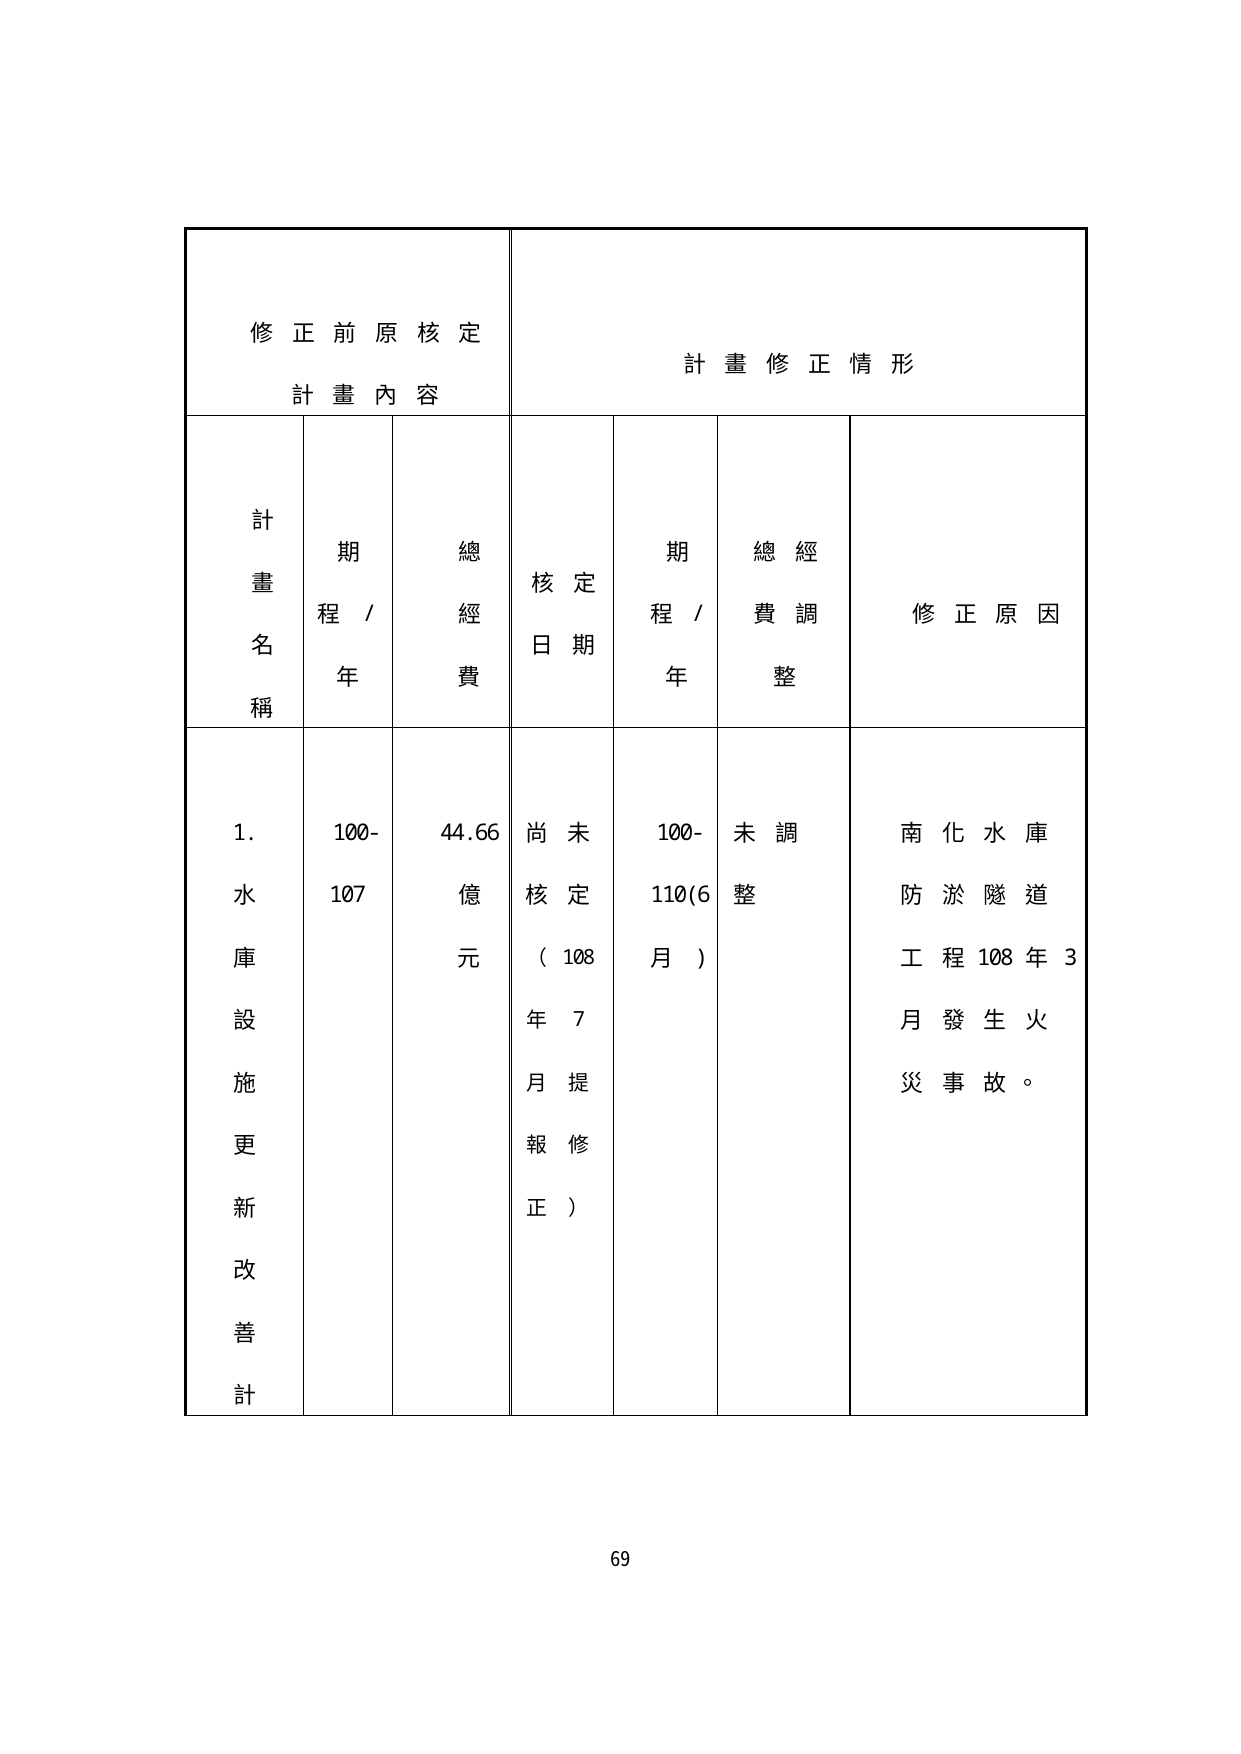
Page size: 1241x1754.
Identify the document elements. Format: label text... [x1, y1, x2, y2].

table_cell 1.水庫設施更新改善計 [187, 728, 303, 1415]
table_cell 修正原因 [851, 416, 1085, 727]
table_cell 核定日期 [512, 416, 613, 727]
table_cell 100-110(6月) [614, 728, 717, 1415]
table_cell 期程/年 [304, 416, 392, 727]
table_cell 尚未核定 （108年7月提報修正） [512, 728, 613, 1415]
table_cell 總經費 [393, 416, 509, 727]
table_cell 南化水庫防淤隧道工程108年3月發生火災事故。 [851, 728, 1085, 1415]
table_cell 100-107 [304, 728, 392, 1415]
table_cell 期程/年 [614, 416, 717, 727]
table_cell 計畫名稱 [187, 416, 303, 727]
table_header 計畫修正情形 [512, 230, 1085, 415]
table_header 修正前原核定計畫內容 [187, 230, 509, 415]
table_cell 未調整 [718, 728, 849, 1415]
table_cell 44.66億元 [393, 728, 509, 1415]
table_cell 總經費調整 [718, 416, 849, 727]
